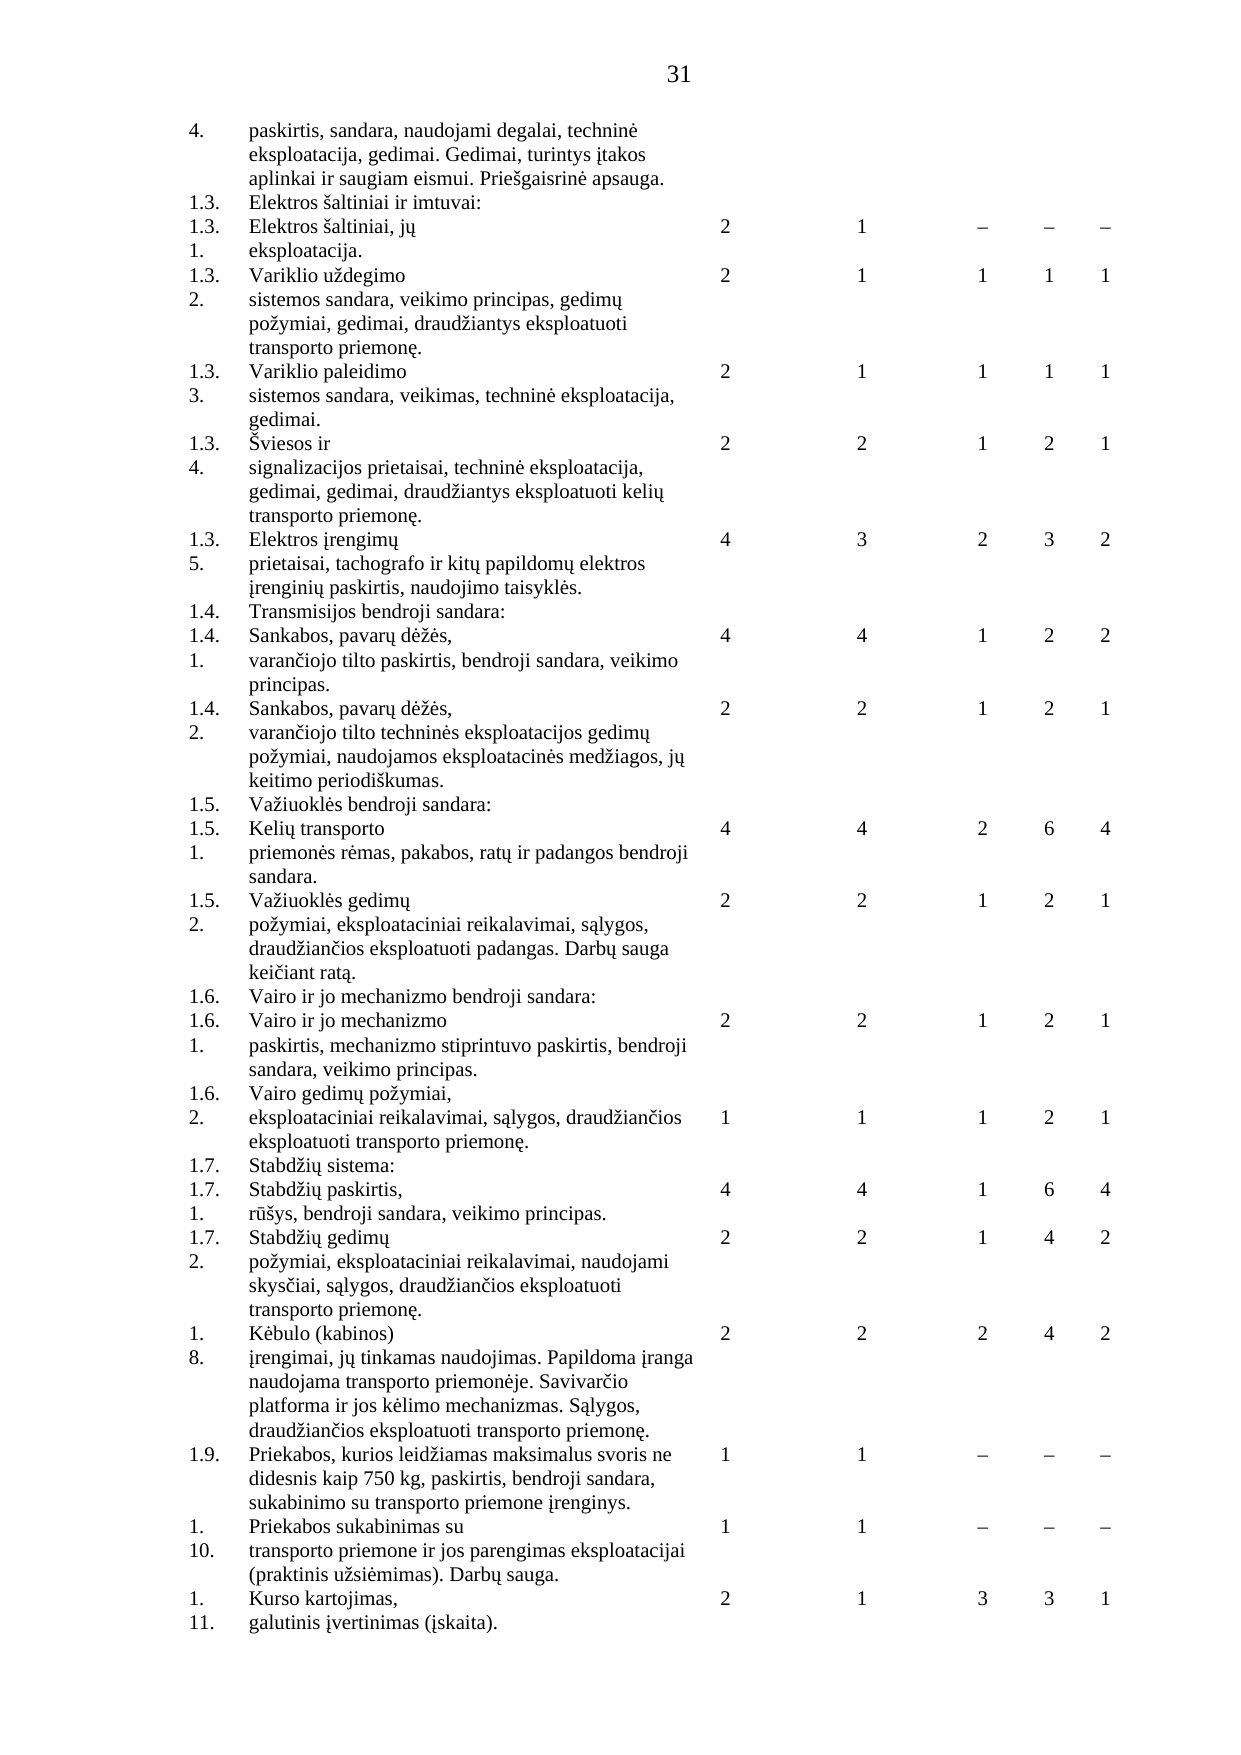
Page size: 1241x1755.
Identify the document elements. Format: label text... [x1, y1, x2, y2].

table_cell 1.3. [177, 527, 237, 551]
table_cell Elektros šaltiniai ir imtuvai: [238, 190, 709, 214]
table_cell įrengimai, jų tinkamas naudojimas. Papildoma įranga naudojama transporto priemonėje. Savivarčio platforma ir jos kėlimo mechanizmas. Sąlygos, draudžiančios eksploatuoti transporto priemonę. [238, 1345, 709, 1442]
table_cell [1089, 1081, 1181, 1105]
table_cell 2. [177, 1249, 237, 1321]
table_cell [845, 455, 966, 527]
table_cell 2 [1033, 624, 1089, 647]
table_cell 2 [709, 888, 845, 912]
table_cell [966, 984, 1033, 1008]
table_cell paskirtis, mechanizmo stiprintuvo paskirtis, bendroji sandara, veikimo principas. [238, 1033, 709, 1081]
table_cell [709, 648, 845, 696]
table_cell [966, 1610, 1033, 1634]
table_cell [966, 1345, 1033, 1442]
table_cell 1 [845, 214, 966, 238]
table_cell [1033, 1345, 1089, 1442]
table_cell 2 [1033, 1009, 1089, 1032]
table_cell Kelių transporto [238, 816, 709, 840]
table_cell [1089, 551, 1181, 599]
table_cell 1 [966, 1177, 1033, 1201]
table_cell 4 [1089, 816, 1181, 840]
table_cell Variklio uždegimo [238, 263, 709, 287]
table_cell 1.5. [177, 888, 237, 912]
table_cell [1033, 599, 1089, 623]
table_cell [709, 1081, 845, 1105]
table_cell Sankabos, pavarų dėžės, [238, 624, 709, 647]
table_cell 4 [709, 624, 845, 647]
table_cell 1 [1033, 263, 1089, 287]
table_cell 5. [177, 551, 237, 599]
table_cell 1.7. [177, 1225, 237, 1249]
table_cell – [966, 1442, 1033, 1514]
table_cell [709, 1249, 845, 1321]
table_cell [709, 287, 845, 359]
table_cell 1 [845, 359, 966, 383]
table_cell 2 [966, 1321, 1033, 1345]
table_cell 1.5. [177, 792, 237, 816]
table_cell 2 [845, 1009, 966, 1032]
table_cell [845, 118, 966, 190]
table_cell [1033, 1081, 1089, 1105]
table_cell 1 [1089, 1009, 1181, 1032]
table_cell 1.6. [177, 1009, 237, 1032]
table_cell [845, 190, 966, 214]
table_cell [1033, 287, 1089, 359]
table_cell [1089, 1153, 1181, 1177]
table_cell 4 [1033, 1225, 1089, 1249]
table_cell [845, 383, 966, 431]
table_cell 2. [177, 1105, 237, 1153]
table_cell 1.3. [177, 431, 237, 455]
table_cell – [1033, 1442, 1089, 1514]
table_cell [966, 1033, 1033, 1081]
table_cell 1.4. [177, 624, 237, 647]
table_cell – [1033, 214, 1089, 238]
table_cell [845, 239, 966, 262]
table_cell 1. [177, 840, 237, 888]
table_cell [845, 1081, 966, 1105]
table_cell 2 [709, 1009, 845, 1032]
table_cell [709, 1033, 845, 1081]
table_cell 2 [1089, 1225, 1181, 1249]
table_cell Elektros įrengimų [238, 527, 709, 551]
table_cell Variklio paleidimo [238, 359, 709, 383]
table_cell [966, 118, 1033, 190]
table_cell 2 [845, 431, 966, 455]
table_cell [1033, 984, 1089, 1008]
table_cell 1. [177, 1033, 237, 1081]
table_cell [966, 383, 1033, 431]
table_cell [1033, 455, 1089, 527]
table_cell 1 [1033, 359, 1089, 383]
table_cell 1 [1089, 696, 1181, 720]
table_cell požymiai, eksploataciniai reikalavimai, naudojami skysčiai, sąlygos, draudžiančios eksploatuoti transporto priemonę. [238, 1249, 709, 1321]
table_cell paskirtis, sandara, naudojami degalai, techninė eksploatacija, gedimai. Gedimai, turintys įtakos aplinkai ir saugiam eismui. Priešgaisrinė apsauga. [238, 118, 709, 190]
table_cell Transmisijos bendroji sandara: [238, 599, 709, 623]
table_cell 1 [709, 1514, 845, 1538]
table_cell 2 [1089, 1321, 1181, 1345]
table_cell Stabdžių paskirtis, [238, 1177, 709, 1201]
table_cell 10. [177, 1538, 237, 1586]
table_cell Važiuoklės bendroji sandara: [238, 792, 709, 816]
table_cell 1 [1089, 888, 1181, 912]
table_cell [1089, 1610, 1181, 1634]
table_cell 2 [845, 888, 966, 912]
table_cell Sankabos, pavarų dėžės, [238, 696, 709, 720]
table_cell [845, 984, 966, 1008]
table_cell 1. [177, 1586, 237, 1610]
table_cell [966, 551, 1033, 599]
table_cell 1 [966, 624, 1033, 647]
table_cell 3. [177, 383, 237, 431]
table_cell 4 [709, 527, 845, 551]
table_cell 2 [966, 527, 1033, 551]
table_cell 4 [709, 1177, 845, 1201]
table_cell [845, 912, 966, 984]
table_cell signalizacijos prietaisai, techninė eksploatacija, gedimai, gedimai, draudžiantys eksploatuoti kelių transporto priemonę. [238, 455, 709, 527]
table_cell [709, 599, 845, 623]
table_cell 4 [709, 816, 845, 840]
table_cell Stabdžių sistema: [238, 1153, 709, 1177]
table_cell 2 [1089, 527, 1181, 551]
table_cell 2 [1089, 624, 1181, 647]
table_cell [1089, 1201, 1181, 1225]
table_cell 2 [1033, 696, 1089, 720]
table_cell [845, 599, 966, 623]
table_cell 2 [1033, 888, 1089, 912]
table_cell [845, 287, 966, 359]
table_cell [845, 1345, 966, 1442]
table_cell 2 [709, 1225, 845, 1249]
table_cell 1 [845, 1586, 966, 1610]
table_cell [1089, 1345, 1181, 1442]
table_cell 4 [845, 624, 966, 647]
table_cell [1033, 912, 1089, 984]
table_cell transporto priemone ir jos parengimas eksploatacijai (praktinis užsiėmimas). Darbų sauga. [238, 1538, 709, 1586]
table_cell požymiai, eksploataciniai reikalavimai, sąlygos, draudžiančios eksploatuoti padangas. Darbų sauga keičiant ratą. [238, 912, 709, 984]
table_cell 4. [177, 455, 237, 527]
table_cell 1 [845, 1105, 966, 1153]
table_cell 3 [1033, 527, 1089, 551]
table_cell 1.6. [177, 1081, 237, 1105]
table_cell 2 [709, 214, 845, 238]
table_cell [709, 190, 845, 214]
table_cell 2 [845, 1321, 966, 1345]
table_cell [845, 840, 966, 888]
table_cell [845, 1249, 966, 1321]
table_cell [966, 720, 1033, 792]
table_cell Vairo gedimų požymiai, [238, 1081, 709, 1105]
table_cell [1033, 118, 1089, 190]
table_cell [845, 551, 966, 599]
table_cell 6 [1033, 1177, 1089, 1201]
table_cell [709, 383, 845, 431]
table_cell 3 [1033, 1586, 1089, 1610]
table_cell 1 [845, 1514, 966, 1538]
table_cell 1 [709, 1105, 845, 1153]
table_cell [1033, 239, 1089, 262]
table_cell 1.7. [177, 1153, 237, 1177]
table_cell 1 [1089, 1586, 1181, 1610]
table_cell [966, 1081, 1033, 1105]
table_cell Vairo ir jo mechanizmo bendroji sandara: [238, 984, 709, 1008]
table_cell [1033, 1201, 1089, 1225]
table_cell 1 [966, 888, 1033, 912]
table_cell 1 [1089, 431, 1181, 455]
table_cell [1089, 648, 1181, 696]
table_cell galutinis įvertinimas (įskaita). [238, 1610, 709, 1634]
table_cell [1033, 1153, 1089, 1177]
table_cell [966, 1249, 1033, 1321]
table_cell [1033, 383, 1089, 431]
table_cell [709, 1538, 845, 1586]
table_cell 1. [177, 1201, 237, 1225]
table_cell [709, 792, 845, 816]
table_cell 1.5. [177, 816, 237, 840]
table_cell – [1033, 1514, 1089, 1538]
table_cell sistemos sandara, veikimo principas, gedimų požymiai, gedimai, draudžiantys eksploatuoti transporto priemonę. [238, 287, 709, 359]
table_cell [1089, 1033, 1181, 1081]
table_cell [1089, 239, 1181, 262]
table_cell priemonės rėmas, pakabos, ratų ir padangos bendroji sandara. [238, 840, 709, 888]
table_cell 1 [966, 431, 1033, 455]
table_cell – [966, 214, 1033, 238]
table_cell [966, 792, 1033, 816]
table_cell [1089, 912, 1181, 984]
table_cell [1089, 1538, 1181, 1586]
table_cell 3 [966, 1586, 1033, 1610]
table_cell [1033, 1538, 1089, 1586]
table_cell Kėbulo (kabinos) [238, 1321, 709, 1345]
table_cell 3 [845, 527, 966, 551]
table_cell [709, 840, 845, 888]
table_cell 2 [709, 696, 845, 720]
table_cell [1033, 1033, 1089, 1081]
table_cell 1 [1089, 263, 1181, 287]
table_cell [845, 1033, 966, 1081]
table_cell [1089, 287, 1181, 359]
table_cell Kurso kartojimas, [238, 1586, 709, 1610]
table_cell 1.9. [177, 1442, 237, 1514]
table_cell [1033, 720, 1089, 792]
table_cell [709, 984, 845, 1008]
table_cell [709, 912, 845, 984]
table_cell – [966, 1514, 1033, 1538]
table_cell 1 [845, 1442, 966, 1514]
table_cell 1.6. [177, 984, 237, 1008]
table_cell 2 [709, 1321, 845, 1345]
table_cell 2 [966, 816, 1033, 840]
table_cell [1089, 383, 1181, 431]
table_cell [966, 190, 1033, 214]
table_cell 4 [845, 816, 966, 840]
table_cell 1. [177, 1514, 237, 1538]
table_cell [1089, 840, 1181, 888]
table_cell 2 [845, 696, 966, 720]
table_cell [1089, 455, 1181, 527]
table_cell 6 [1033, 816, 1089, 840]
table_cell Priekabos, kurios leidžiamas maksimalus svoris ne didesnis kaip 750 kg, paskirtis, bendroji sandara, sukabinimo su transporto priemone įrenginys. [238, 1442, 709, 1514]
table_cell 1.4. [177, 599, 237, 623]
table_cell eksploataciniai reikalavimai, sąlygos, draudžiančios eksploatuoti transporto priemonę. [238, 1105, 709, 1153]
table_cell 1 [1089, 1105, 1181, 1153]
table_cell eksploatacija. [238, 239, 709, 262]
table_cell Stabdžių gedimų [238, 1225, 709, 1249]
table_cell [845, 792, 966, 816]
table_cell 2 [1033, 431, 1089, 455]
table_cell [1089, 1249, 1181, 1321]
table_cell [709, 455, 845, 527]
table_cell 2 [709, 431, 845, 455]
table_cell – [1089, 1442, 1181, 1514]
table_cell 4 [1089, 1177, 1181, 1201]
table_cell [966, 455, 1033, 527]
table_cell 1. [177, 648, 237, 696]
table_cell [709, 1201, 845, 1225]
table_cell 1 [966, 1105, 1033, 1153]
table_cell sistemos sandara, veikimas, techninė eksploatacija, gedimai. [238, 383, 709, 431]
table_cell 1.7. [177, 1177, 237, 1201]
table_cell [1033, 648, 1089, 696]
table_cell varančiojo tilto paskirtis, bendroji sandara, veikimo principas. [238, 648, 709, 696]
table_cell 2. [177, 720, 237, 792]
table_cell [845, 1610, 966, 1634]
table_cell [966, 1201, 1033, 1225]
table_cell [845, 1153, 966, 1177]
table_cell [1089, 792, 1181, 816]
table_cell [1033, 551, 1089, 599]
table_cell [1033, 1249, 1089, 1321]
table_cell [1089, 599, 1181, 623]
table_cell [1033, 190, 1089, 214]
table_cell [966, 287, 1033, 359]
table_cell [966, 648, 1033, 696]
table_cell 1.3. [177, 263, 237, 287]
table_cell [1033, 1610, 1089, 1634]
table_cell [845, 1538, 966, 1586]
table_cell 2 [709, 263, 845, 287]
table_cell [709, 1610, 845, 1634]
table_cell [966, 599, 1033, 623]
table_cell 1. [177, 239, 237, 262]
table_cell 4. [177, 118, 237, 190]
table_cell [1033, 792, 1089, 816]
table_cell 2 [709, 1586, 845, 1610]
table_cell prietaisai, tachografo ir kitų papildomų elektros įrenginių paskirtis, naudojimo taisyklės. [238, 551, 709, 599]
table_cell 4 [845, 1177, 966, 1201]
table_cell Vairo ir jo mechanizmo [238, 1009, 709, 1032]
table_cell – [1089, 214, 1181, 238]
table_cell [1089, 720, 1181, 792]
table_cell [845, 648, 966, 696]
table_cell [966, 239, 1033, 262]
table_cell 2 [845, 1225, 966, 1249]
table_cell 1 [966, 263, 1033, 287]
table_cell 1 [709, 1442, 845, 1514]
table_cell 1 [845, 263, 966, 287]
table_cell 2. [177, 287, 237, 359]
table_cell Priekabos sukabinimas su [238, 1514, 709, 1538]
table_cell rūšys, bendroji sandara, veikimo principas. [238, 1201, 709, 1225]
table_cell varančiojo tilto techninės eksploatacijos gedimų požymiai, naudojamos eksploatacinės medžiagos, jų keitimo periodiškumas. [238, 720, 709, 792]
table_cell 1. [177, 1321, 237, 1345]
table_cell [1089, 190, 1181, 214]
table_cell [1089, 118, 1181, 190]
table_cell [709, 118, 845, 190]
table_cell 1.4. [177, 696, 237, 720]
table_cell [709, 1153, 845, 1177]
table_cell [1089, 984, 1181, 1008]
table_cell – [1089, 1514, 1181, 1538]
table_cell Elektros šaltiniai, jų [238, 214, 709, 238]
table_cell 1 [966, 1009, 1033, 1032]
table_cell 1 [966, 1225, 1033, 1249]
table_cell [966, 1153, 1033, 1177]
table_cell Šviesos ir [238, 431, 709, 455]
table_cell 11. [177, 1610, 237, 1634]
table_cell [709, 1345, 845, 1442]
table_cell [966, 1538, 1033, 1586]
table_cell Važiuoklės gedimų [238, 888, 709, 912]
table_cell 1.3. [177, 214, 237, 238]
table_cell 8. [177, 1345, 237, 1442]
table_cell 1 [1089, 359, 1181, 383]
table_cell 2 [1033, 1105, 1089, 1153]
table_cell 1 [966, 696, 1033, 720]
table_cell 2 [709, 359, 845, 383]
table_cell [1033, 840, 1089, 888]
table_cell [709, 720, 845, 792]
table_cell [709, 239, 845, 262]
table_cell 1 [966, 359, 1033, 383]
table_cell 1.3. [177, 359, 237, 383]
table_cell [845, 1201, 966, 1225]
table_cell [709, 551, 845, 599]
table_cell 1.3. [177, 190, 237, 214]
table_cell 2. [177, 912, 237, 984]
table_cell [845, 720, 966, 792]
table_cell [966, 912, 1033, 984]
table_cell [966, 840, 1033, 888]
table_cell 4 [1033, 1321, 1089, 1345]
